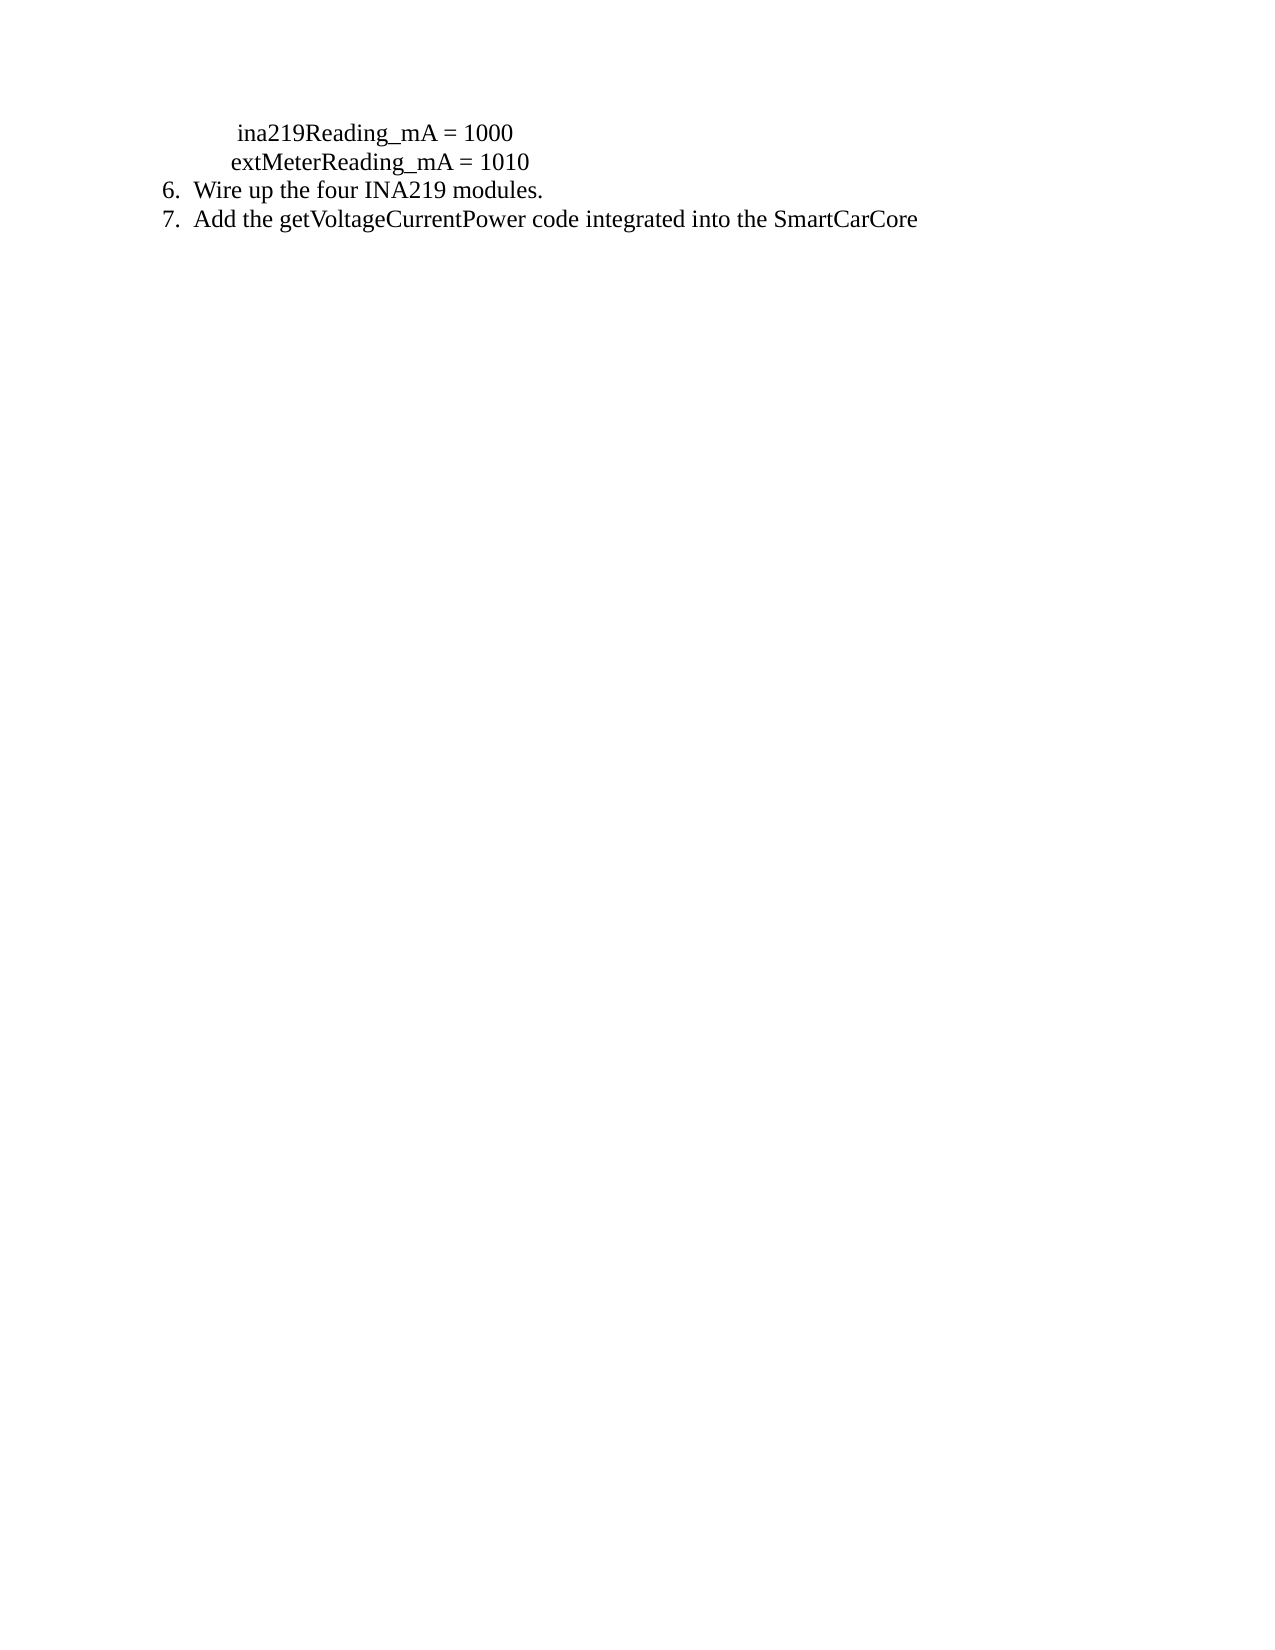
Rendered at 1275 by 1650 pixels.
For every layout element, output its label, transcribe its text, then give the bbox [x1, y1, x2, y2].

list Add the getVoltageCurrentPower code integrated into the SmartCarCore [156, 204, 1157, 233]
list Wire up the four INA219 modules. [156, 176, 1157, 204]
list ina219Reading_mA = 1000 extMeterReading_mA = 1010 [193, 118, 1157, 176]
